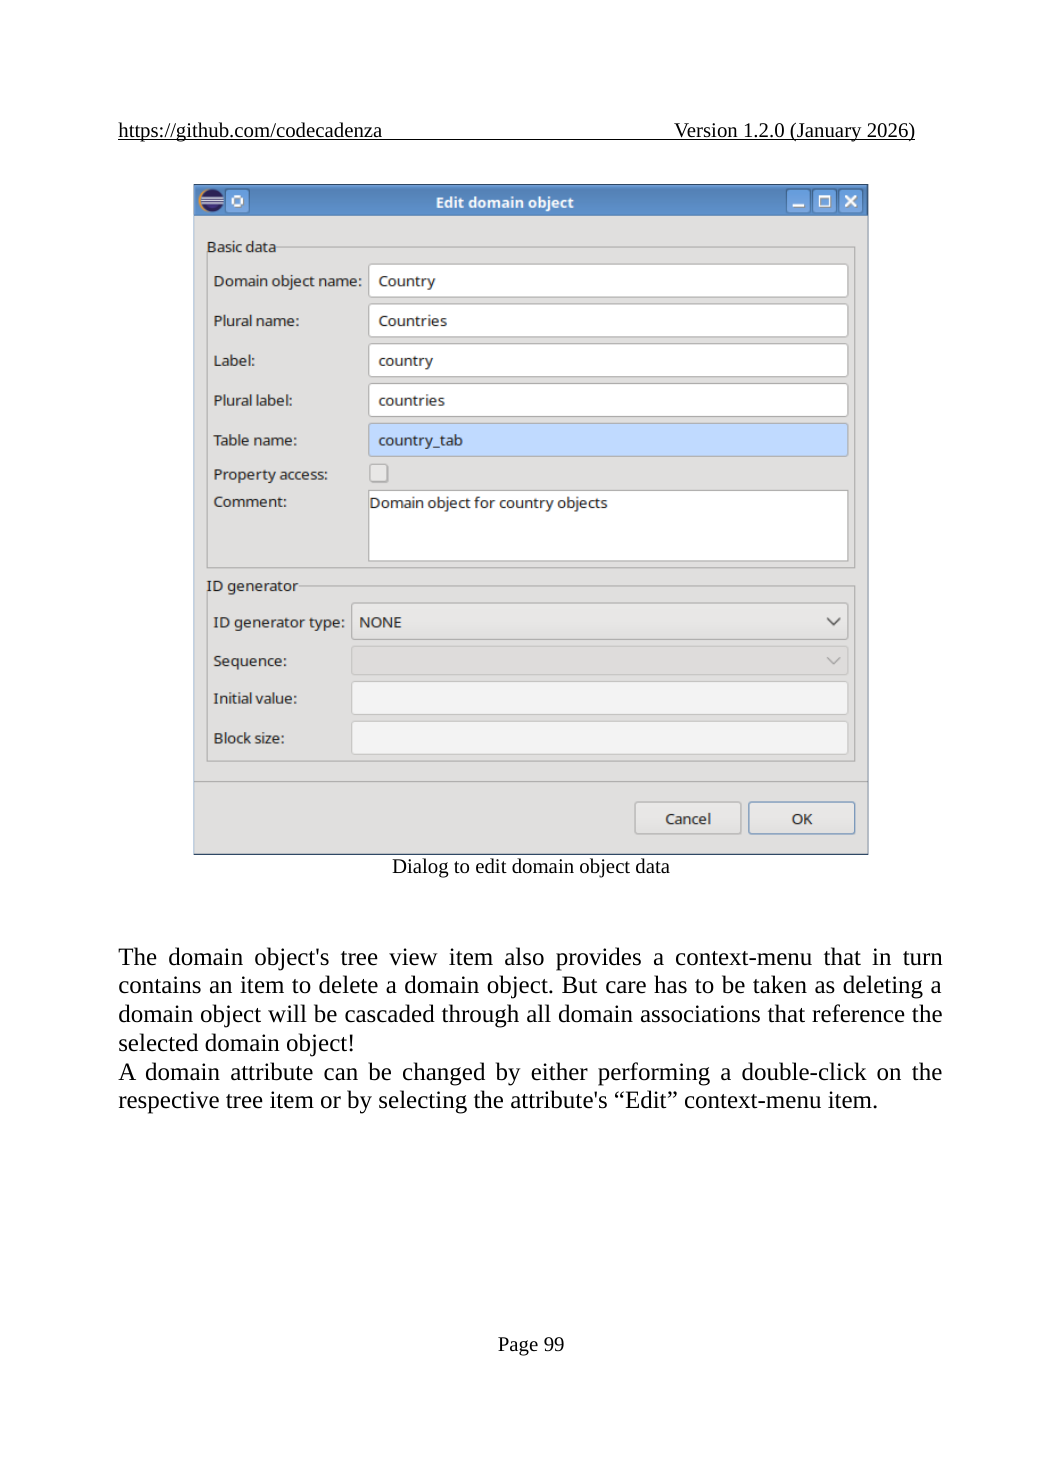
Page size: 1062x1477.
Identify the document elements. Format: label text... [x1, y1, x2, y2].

picture [193, 184, 869, 855]
text Dialog to edit domain object data [193, 855, 868, 878]
text The domain object's tree view item also provides a context-menu that in turn contains an item to delete a domain object. But care has to be taken as deleting a domain object will be cascaded through all domain associations that reference the selected domain object! [118, 942, 944, 1057]
text A domain attribute can be changed by either performing a double-click on the respective tree item or by selecting the attribute's “Edit” context-menu item. [118, 1057, 944, 1114]
